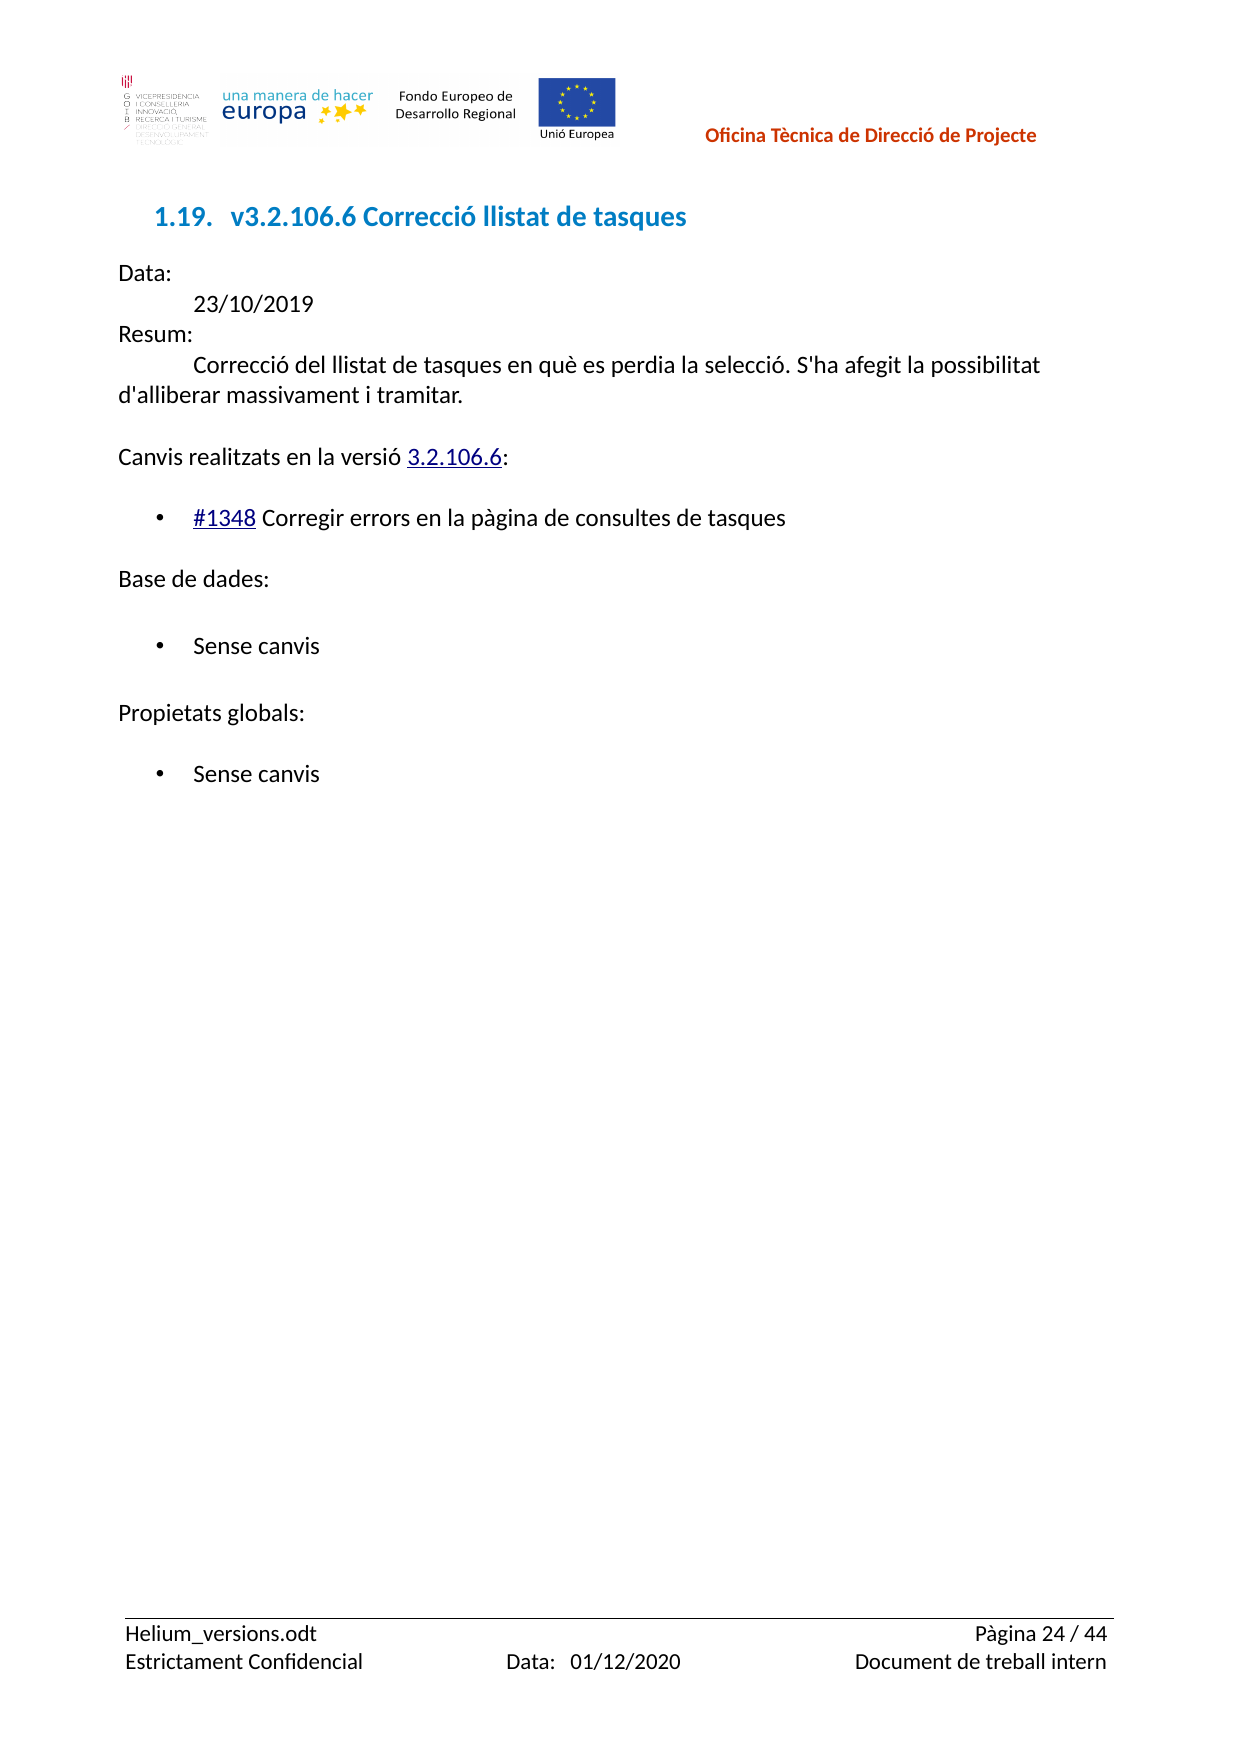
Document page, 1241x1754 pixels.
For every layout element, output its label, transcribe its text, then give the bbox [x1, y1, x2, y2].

text Propietats globals: [118, 697, 1122, 727]
picture [219, 73, 621, 147]
list #1348 Corregir errors en la pàgina de consultes de tasques [156, 502, 1122, 532]
text Resum: [118, 319, 1122, 349]
text Data: [118, 258, 1122, 288]
list Sense canvis [156, 758, 1122, 788]
picture [118, 73, 213, 147]
text Correcció del llistat de tasques en què es perdia la selecció. S'ha afegit la possibilitat d'alliberar massivament i tramitar. [118, 349, 1122, 410]
text Canvis realitzats en la versió 3.2.106.6: [118, 441, 1122, 471]
text 23/10/2019 [118, 288, 1122, 319]
subtitle v3.2.106.6 Correcció llistat de tasques [153, 198, 1122, 234]
list Sense canvis [156, 630, 1122, 660]
text Base de dades: [118, 563, 1122, 593]
